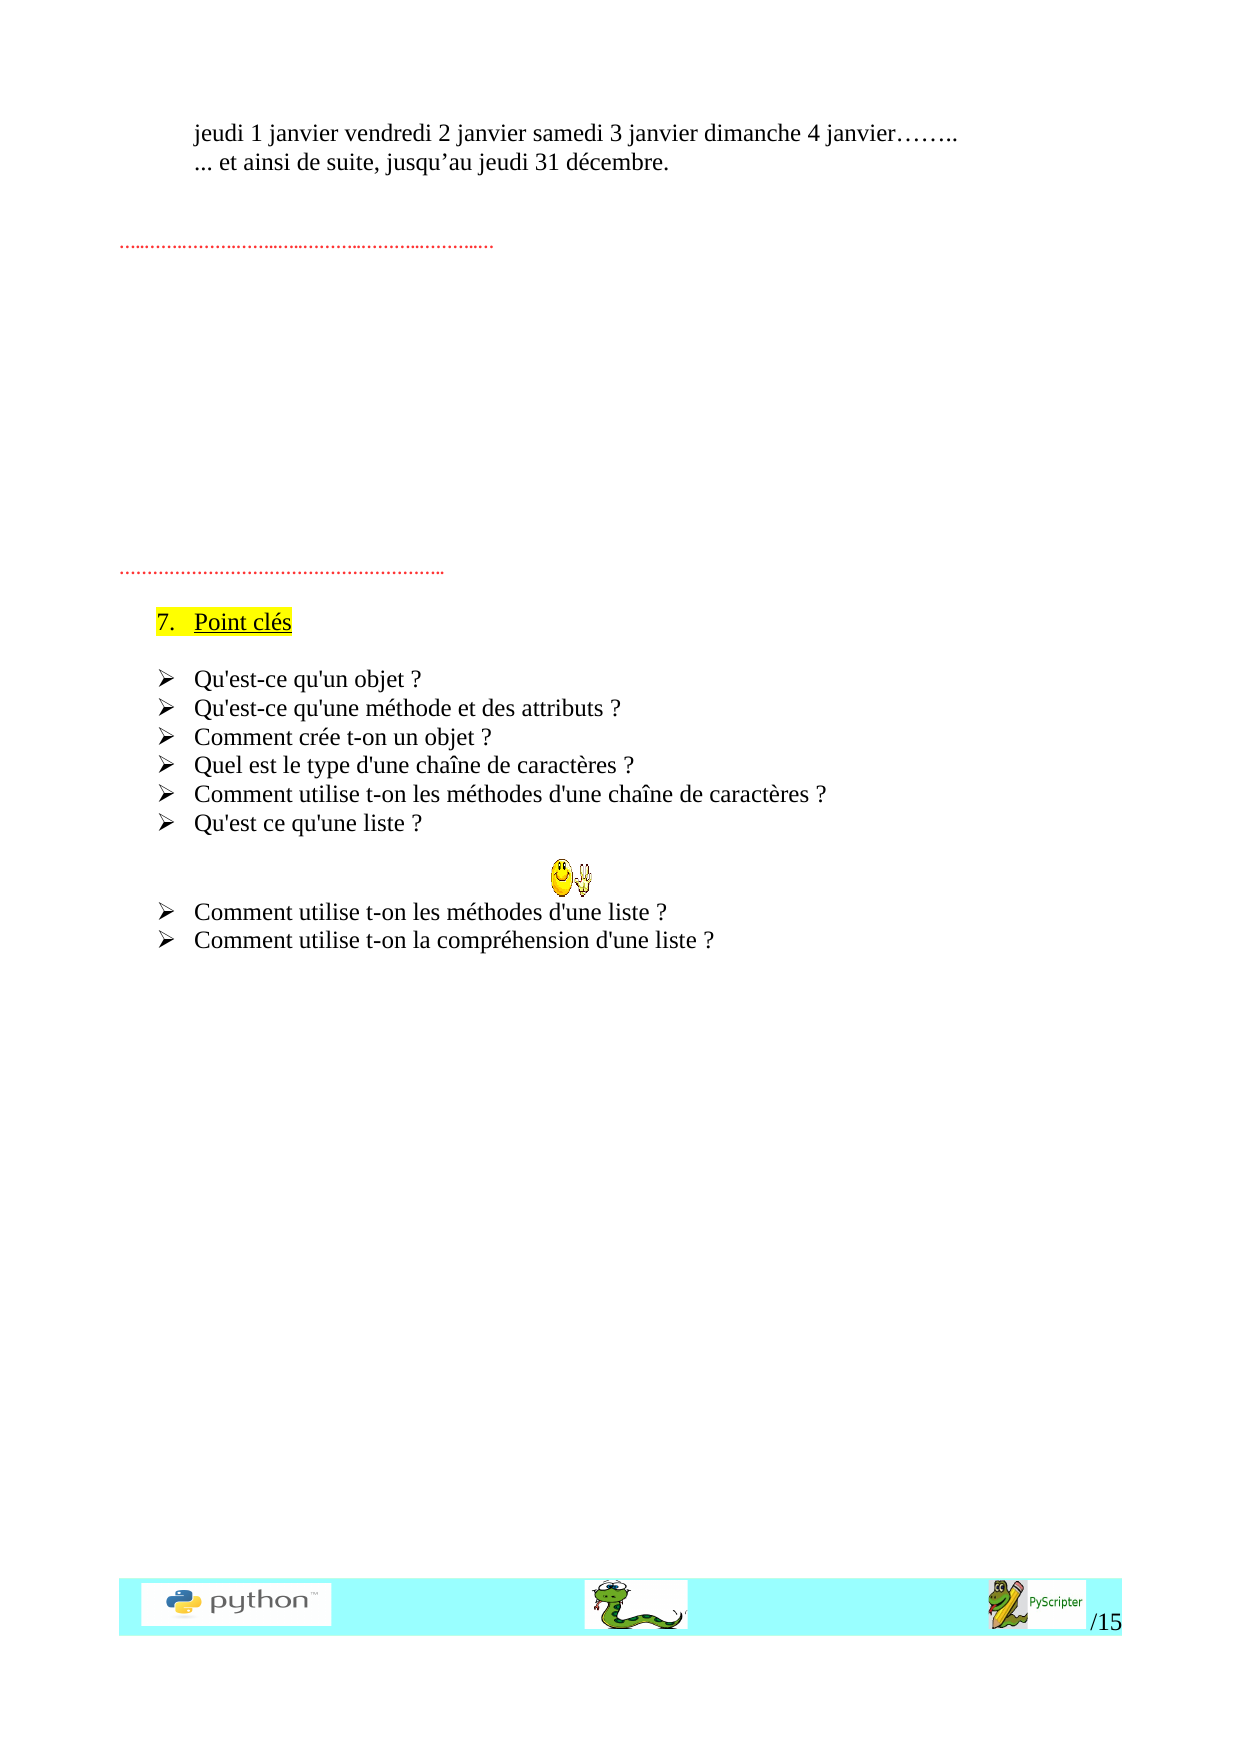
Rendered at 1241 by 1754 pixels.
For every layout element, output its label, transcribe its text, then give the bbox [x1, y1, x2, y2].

list Comment utilise t-on les méthodes d'une chaîne de caractères ? [156, 779, 1122, 808]
text ………………………………………………….. [119, 559, 1122, 578]
list Qu'est-ce qu'un objet ? [156, 664, 1122, 693]
list ... et ainsi de suite, jusqu’au jeudi 31 décembre. [156, 147, 1122, 176]
list Qu'est ce qu'une liste ? [156, 808, 1122, 837]
list Quel est le type d'une chaîne de caractères ? [156, 751, 1122, 779]
list jeudi 1 janvier vendredi 2 janvier samedi 3 janvier dimanche 4 janvier…….. [156, 118, 1122, 147]
picture [584, 1580, 688, 1629]
list Comment utilise t-on la compréhension d'une liste ? [156, 925, 1122, 954]
list Point clés [156, 607, 1122, 636]
picture [988, 1580, 1087, 1629]
text …..…….……….……..…..………..………..………..… [119, 233, 1122, 252]
list Comment utilise t-on les méthodes d'une liste ? [156, 837, 1122, 925]
list Comment crée t-on un objet ? [156, 722, 1122, 751]
list Qu'est-ce qu'une méthode et des attributs ? [156, 693, 1122, 722]
picture [527, 859, 592, 897]
picture [141, 1583, 332, 1626]
